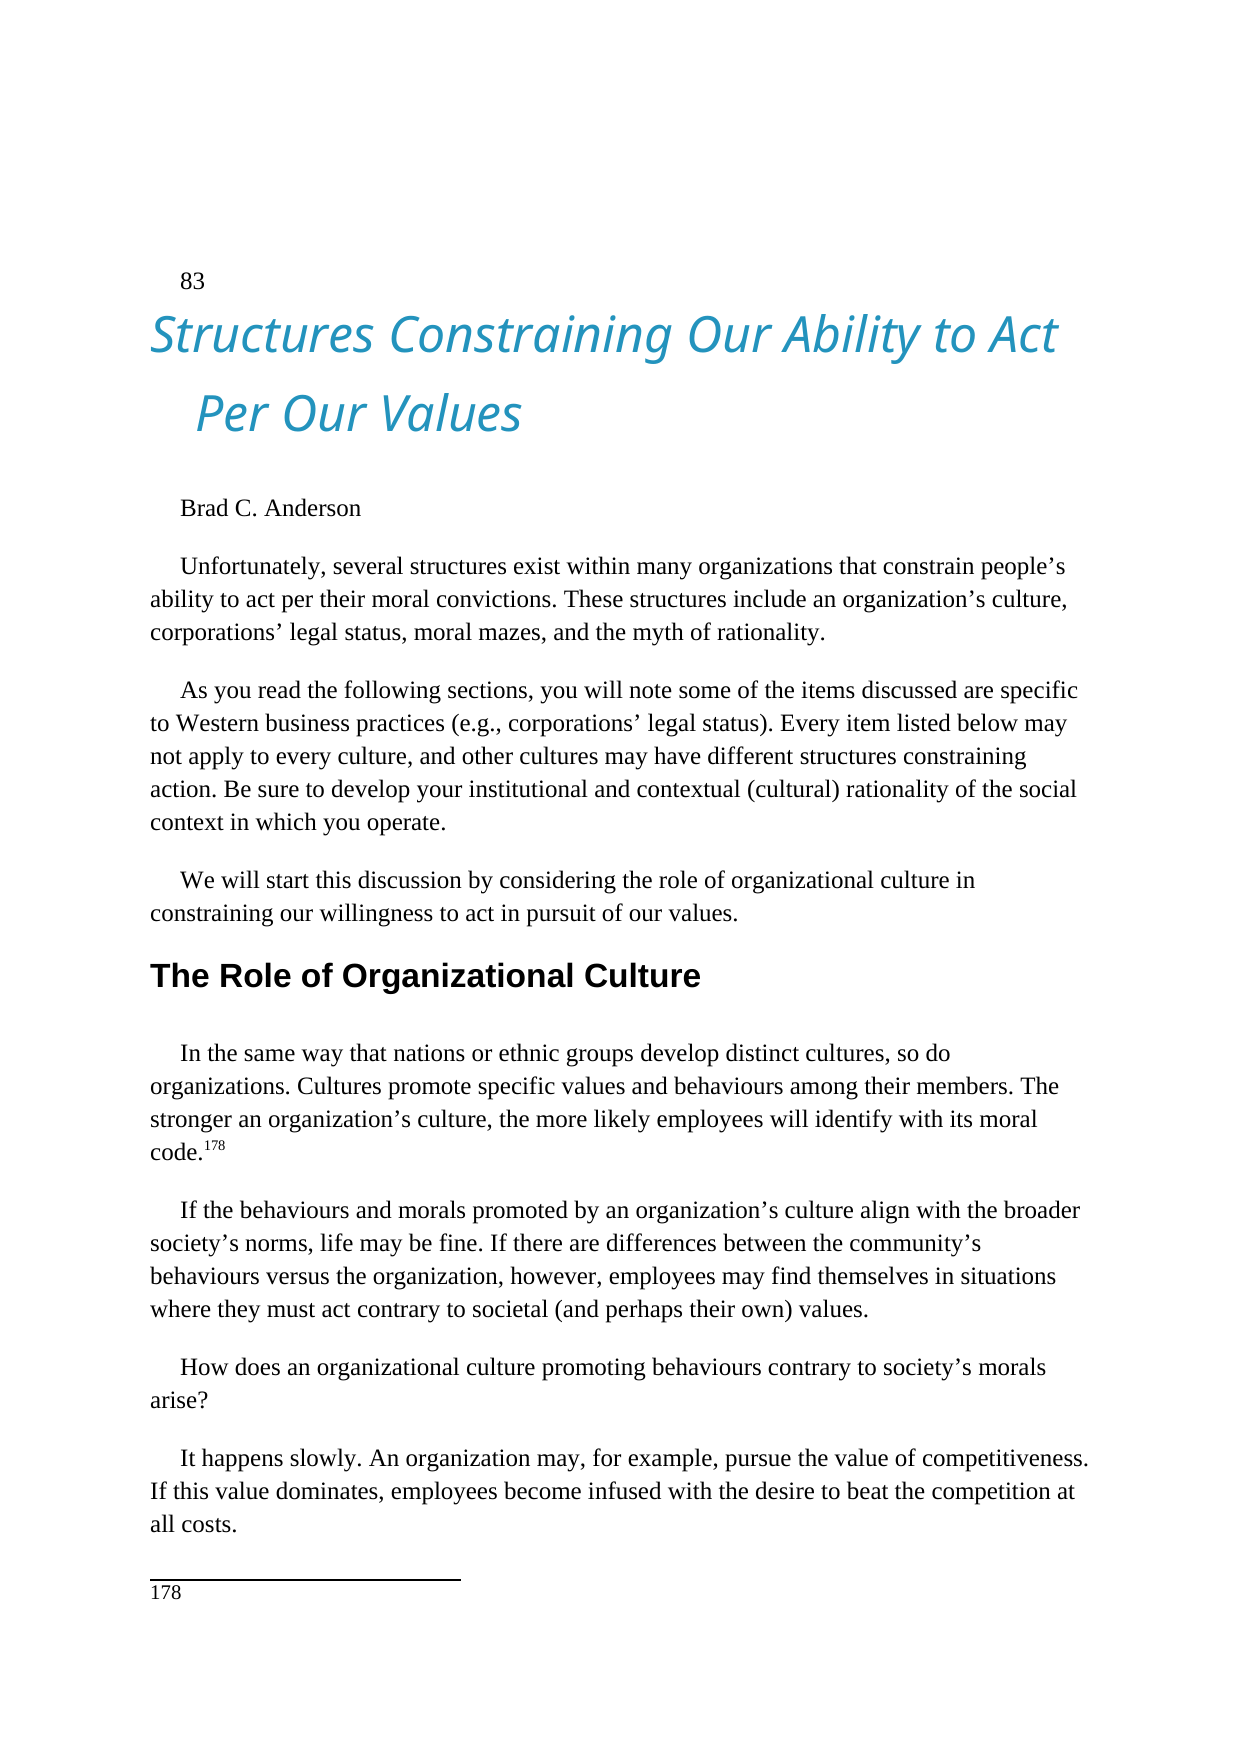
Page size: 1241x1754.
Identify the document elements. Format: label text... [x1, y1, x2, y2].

text 83 [150, 266, 1090, 295]
text How does an organizational culture promoting behaviours contrary to society’s morals arise? [150, 1352, 1090, 1414]
text In the same way that nations or ethnic groups develop distinct cultures, so do organizations. Cultures promote specific values and behaviours among their members. The stronger an organization’s culture, the more likely employees will identify with its moral code. [150, 1038, 1090, 1166]
subtitle The Role of Organizational Culture [150, 956, 1090, 995]
text Unfortunately, several structures exist within many organizations that constrain people’s ability to act per their moral convictions. These structures include an organization’s culture, corporations’ legal status, moral mazes, and the myth of rationality. [150, 551, 1090, 646]
text It happens slowly. An organization may, for example, pursue the value of competitiveness. If this value dominates, employees become infused with the desire to beat the competition at all costs. [150, 1443, 1090, 1538]
subtitle Structures Constraining Our Ability to Act Per Our Values [150, 299, 1090, 446]
text Brad C. Anderson [150, 493, 1090, 522]
text If the behaviours and morals promoted by an organization’s culture align with the broader society’s norms, life may be fine. If there are differences between the community’s behaviours versus the organization, however, employees may find themselves in situations where they must act contrary to societal (and perhaps their own) values. [150, 1195, 1090, 1323]
text We will start this discussion by considering the role of organizational culture in constraining our willingness to act in pursuit of our values. [150, 865, 1090, 927]
text As you read the following sections, you will note some of the items discussed are specific to Western business practices (e.g., corporations’ legal status). Every item listed below may not apply to every culture, and other cultures may have different structures constraining action. Be sure to develop your institutional and contextual (cultural) rationality of the social context in which you operate. [150, 675, 1090, 836]
